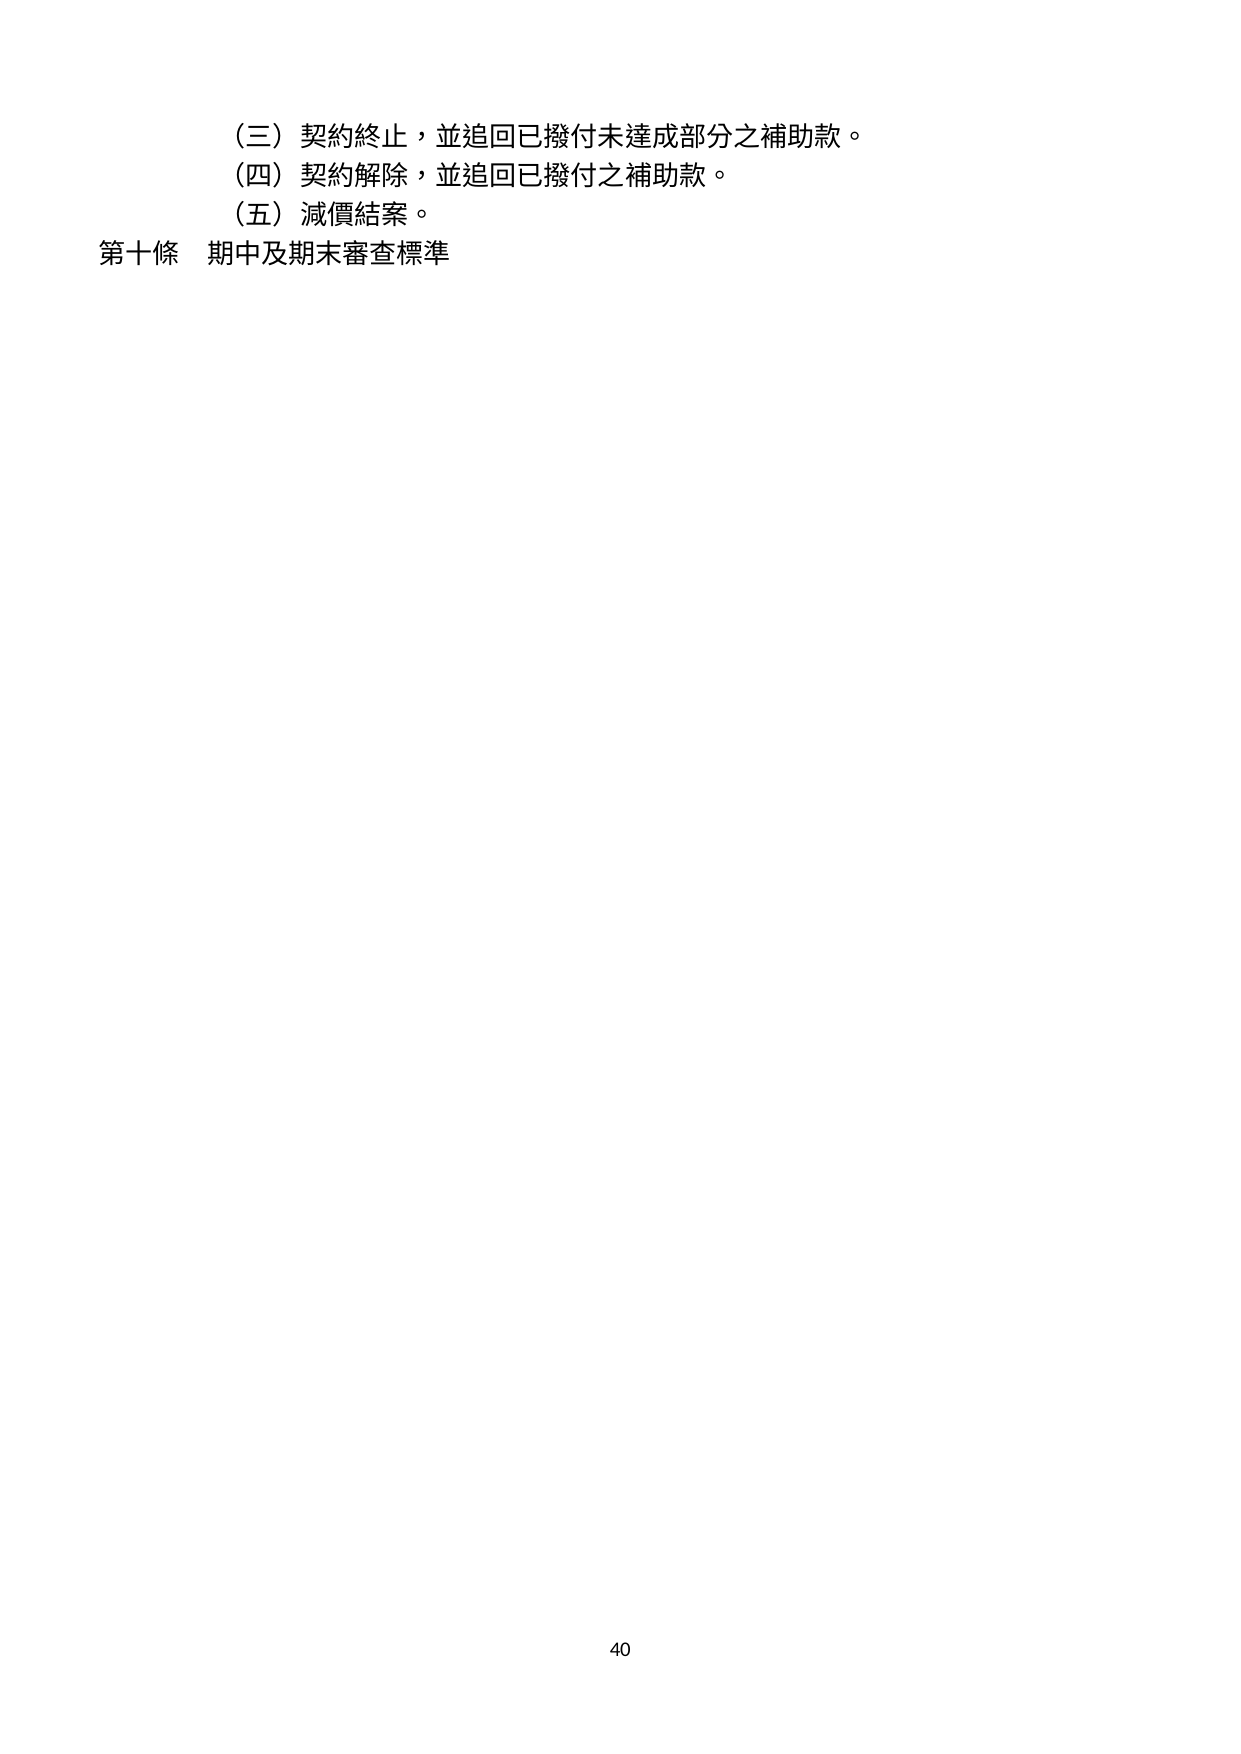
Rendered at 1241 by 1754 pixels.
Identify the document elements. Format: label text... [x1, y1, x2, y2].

text 第十條 期中及期末審查標準 [85, 232, 1131, 272]
text （四）契約解除，並追回已撥付之補助款。 [218, 154, 1131, 193]
text （五）減價結案。 [218, 193, 1131, 232]
text （三）契約終止，並追回已撥付未達成部分之補助款。 [218, 114, 1131, 154]
